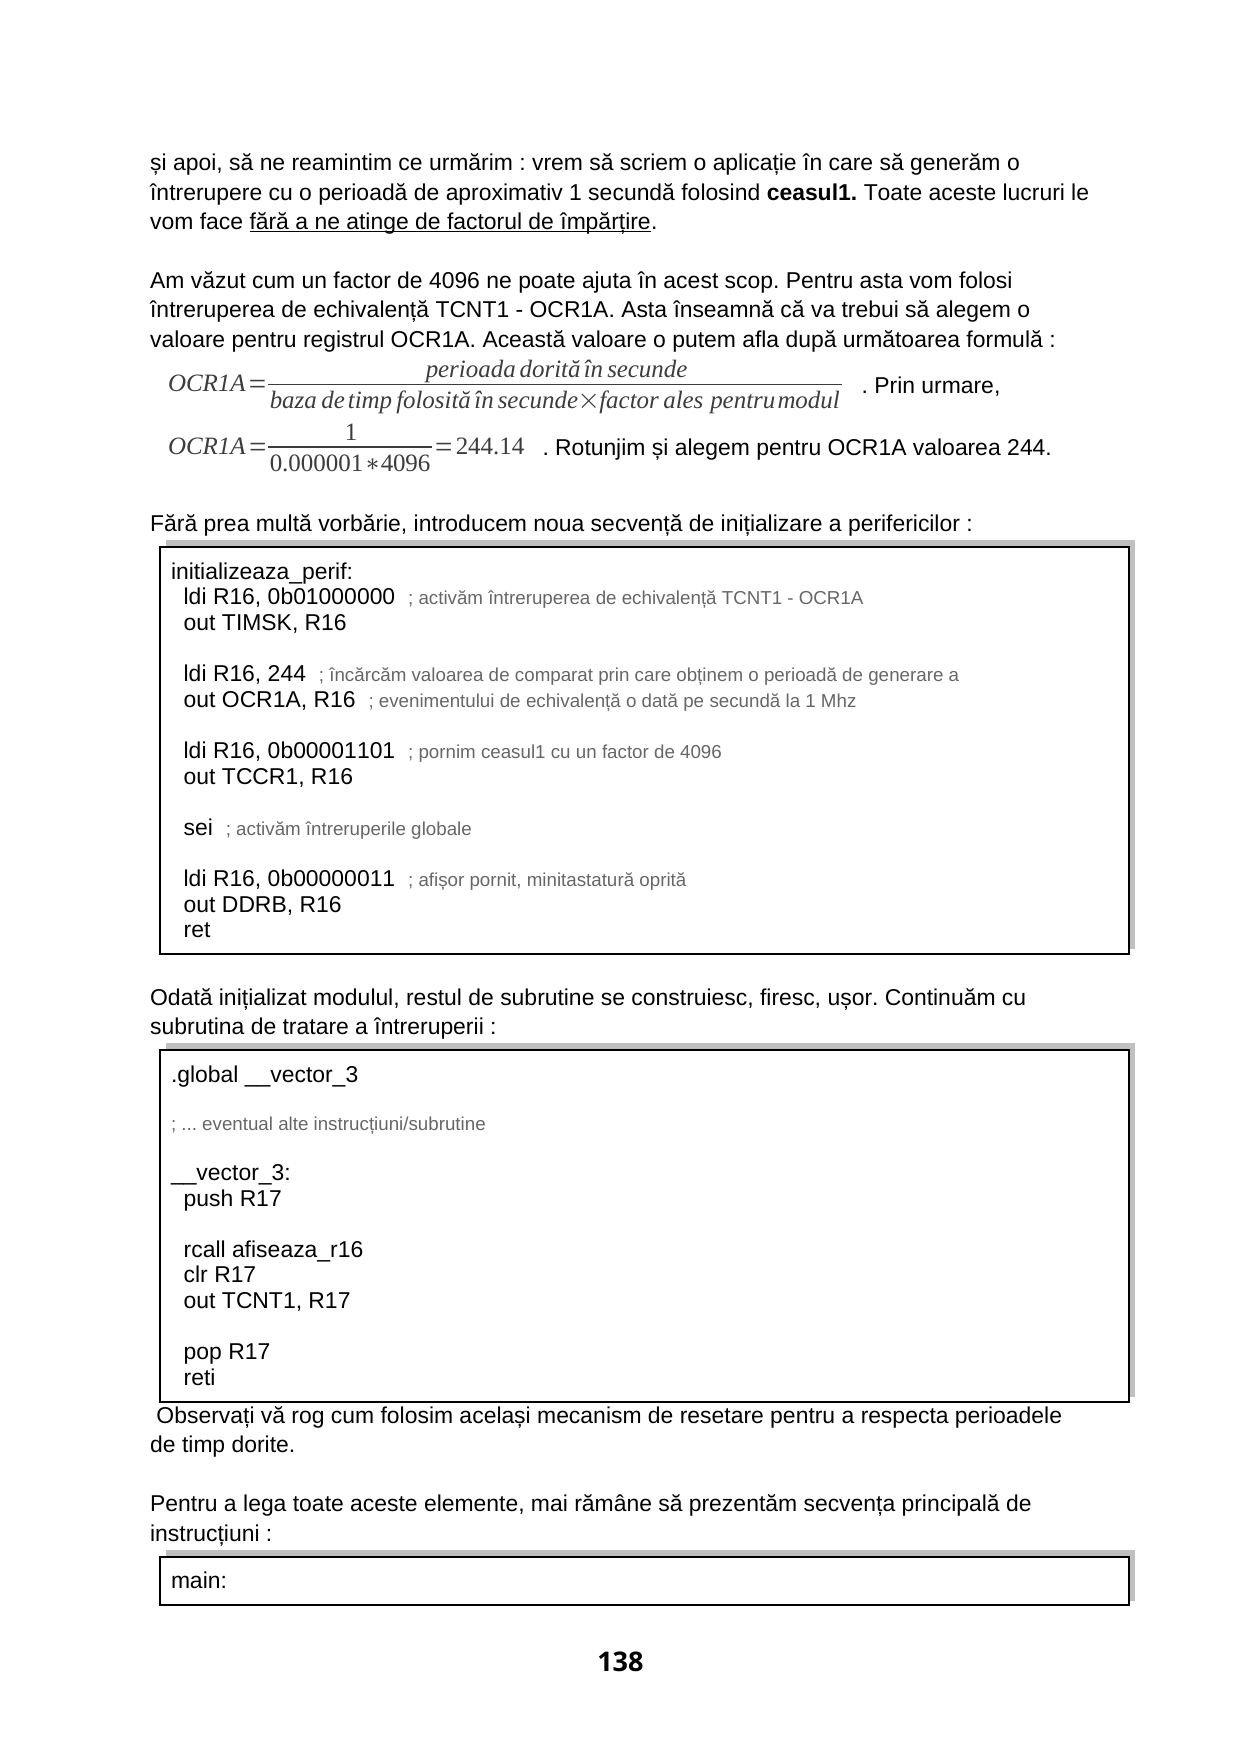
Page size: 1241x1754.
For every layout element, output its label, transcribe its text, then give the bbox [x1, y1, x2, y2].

text și apoi, să ne reamintim ce urmărim : vrem să scriem o aplicație în care să generăm o întrerupere cu o perioadă de aproximativ 1 secundă folosind ceasul1. Toate aceste lucruri le vom face fără a ne atinge de factorul de împărțire. [150, 150, 1091, 234]
text Observați vă rog cum folosim același mecanism de resetare pentru a respecta perioadele de timp dorite. [150, 1403, 1091, 1458]
text Pentru a lega toate aceste elemente, mai rămâne să prezentăm secvența principală de instrucțiuni : [150, 1491, 1091, 1546]
table_header .global __vector_3 ; ... eventual alte instrucțiuni/subrutine __vector_3: push R17 rcall afiseaza_r16 clr R17 out TCNT1, R17 pop R17 reti [161, 1051, 1128, 1401]
text Fără prea multă vorbărie, introducem noua secvență de inițializare a perifericilor : [150, 510, 1091, 536]
text Odată inițializat modulul, restul de subrutine se construiesc, firesc, ușor. Continuăm cu subrutina de tratare a întreruperii : [150, 984, 1091, 1039]
table_header main: [161, 1558, 1128, 1604]
text Am văzut cum un factor de 4096 ne poate ajuta în acest scop. Pentru asta vom folosi întreruperea de echivalență TCNT1 - OCR1A. Asta înseamnă că va trebui să alegem o valoare pentru registrul OCR1A. Această valoare o putem afla după următoarea formulă :. Prin urmare,. Rotunjim și alegem pentru OCR1A valoarea 244. [150, 267, 1091, 477]
table_header initializeaza_perif: ldi R16, 0b01000000 ; activăm întreruperea de echivalență TCNT1 - OCR1A out TIMSK, R16 ldi R16, 244 ; încărcăm valoarea de comparat prin care obținem o perioadă de generare a out OCR1A, R16 ; evenimentului de echivalență o dată pe secundă la 1 Mhz ldi R16, 0b00001101 ; pornim ceasul1 cu un factor de 4096 out TCCR1, R16 sei ; activăm întreruperile globale ldi R16, 0b00000011 ; afișor pornit, minitastatură oprită out DDRB, R16 ret [161, 548, 1128, 953]
